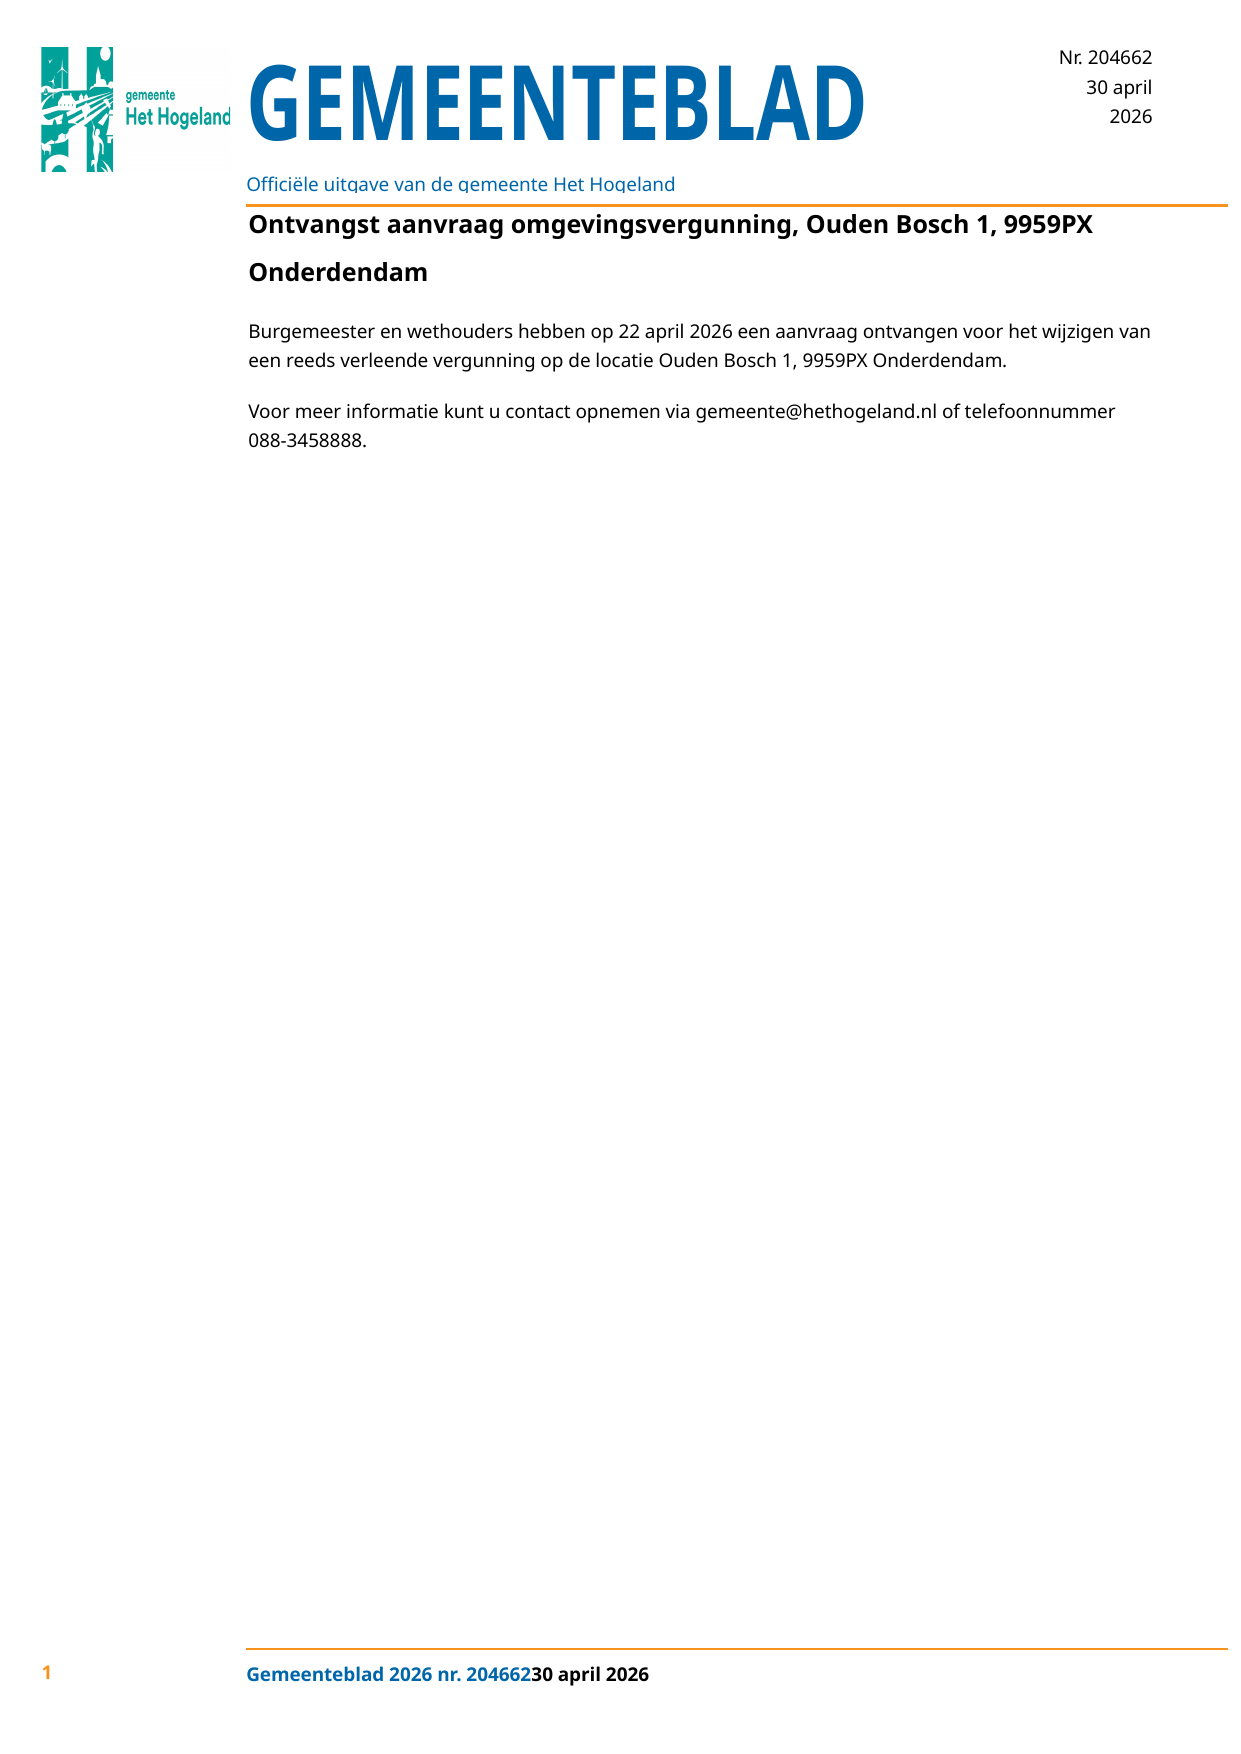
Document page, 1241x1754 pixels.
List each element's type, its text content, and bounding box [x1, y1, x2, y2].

text Voor meer informatie kunt u contact opnemen via gemeente@hethogeland.nl of telefoonnummer 088-3458888. [248, 398, 1152, 453]
picture [41, 47, 231, 172]
text Burgemeester en wethouders hebben op 22 april 2026 een aanvraag ontvangen voor het wijzigen van een reeds verleende vergunning op de locatie Ouden Bosch 1, 9959PX Onderdendam. [248, 318, 1152, 373]
text Ontvangst aanvraag omgevingsvergunning, Ouden Bosch 1, 9959PX Onderdendam [248, 207, 1152, 288]
